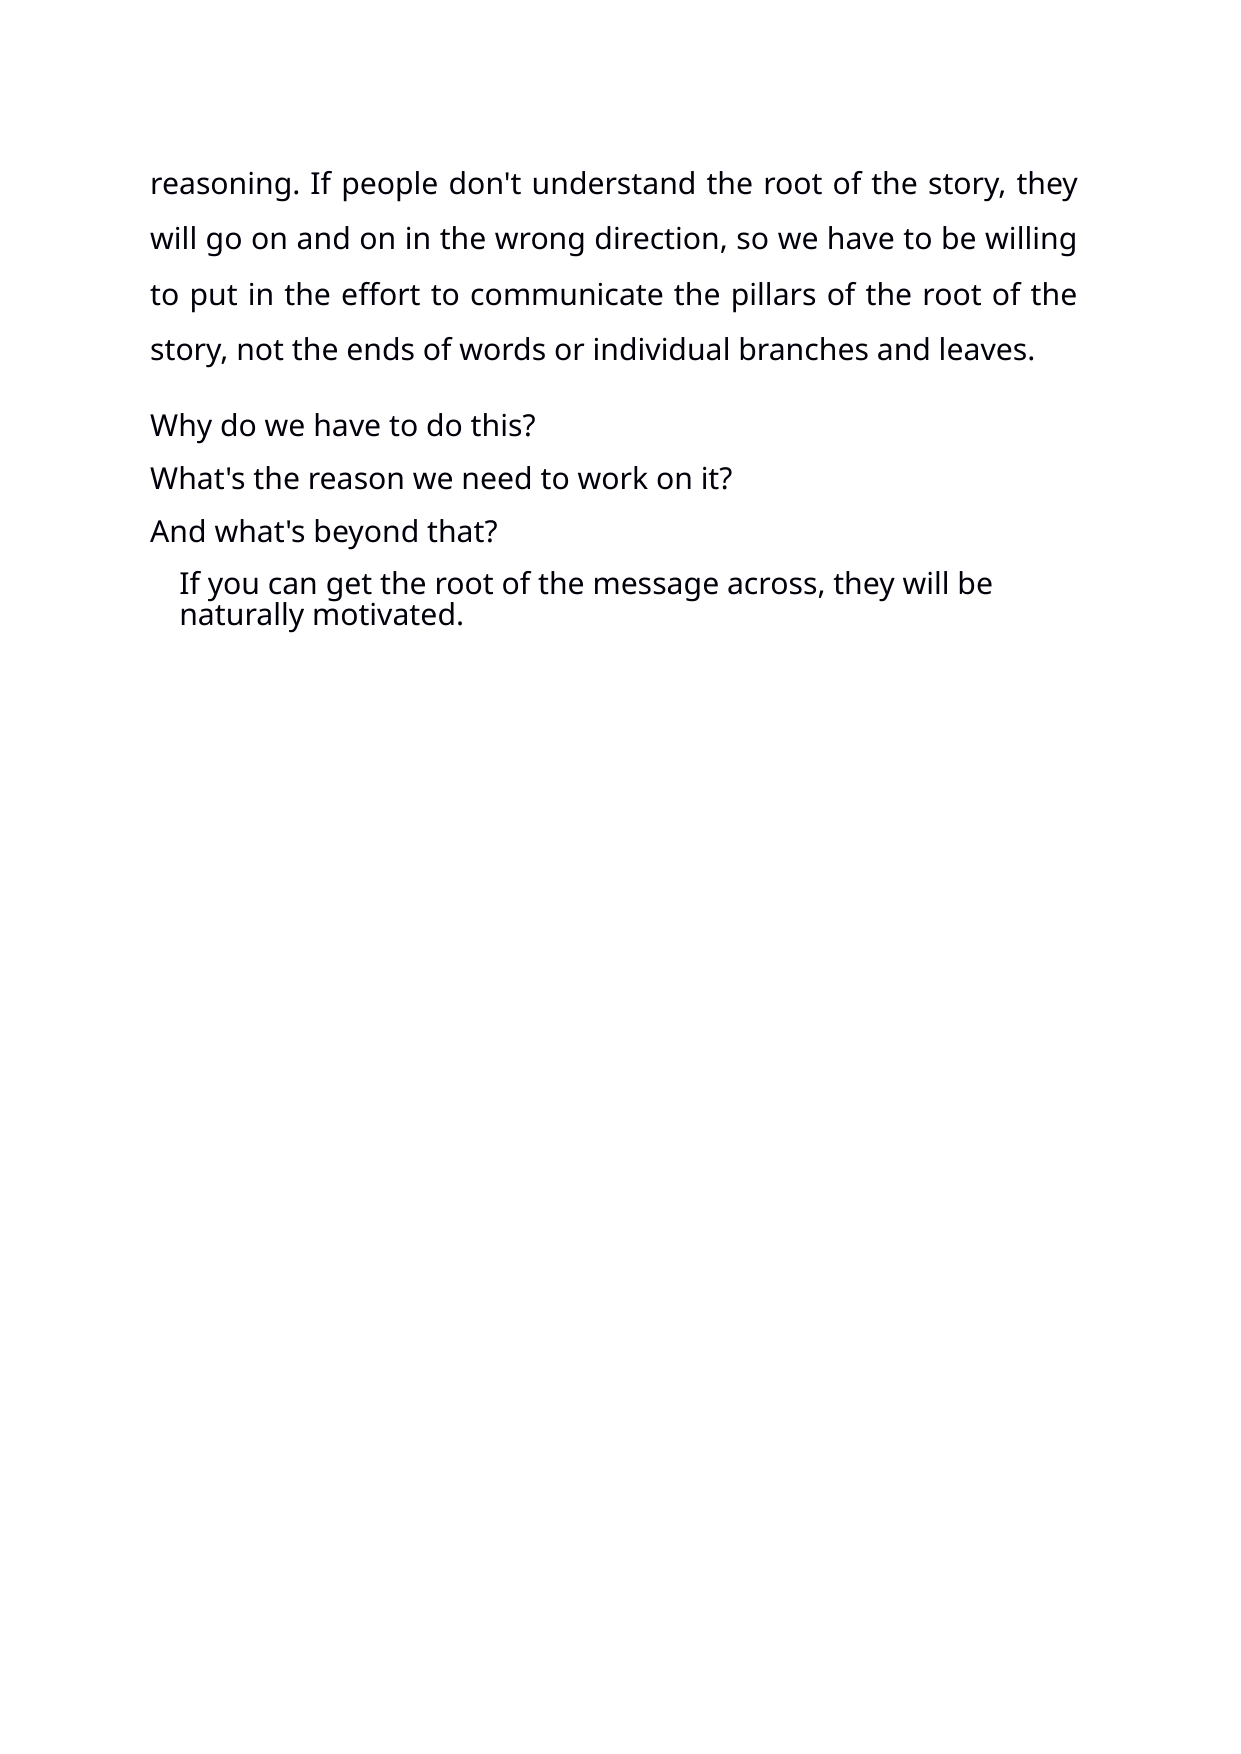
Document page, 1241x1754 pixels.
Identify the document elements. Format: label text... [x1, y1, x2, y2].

text And what's beyond that? [150, 518, 1090, 548]
text reasoning. If people don't understand the root of the story, they will go on and on in the wrong direction, so we have to be willing to put in the effort to communicate the pillars of the root of the story, not the ends of words or individual branches and leaves. [150, 150, 1079, 372]
text If you can get the root of the message across, they will be naturally motivated. [179, 571, 1090, 631]
text Why do we have to do this? [150, 413, 1090, 443]
text What's the reason we need to work on it? [150, 465, 1090, 496]
